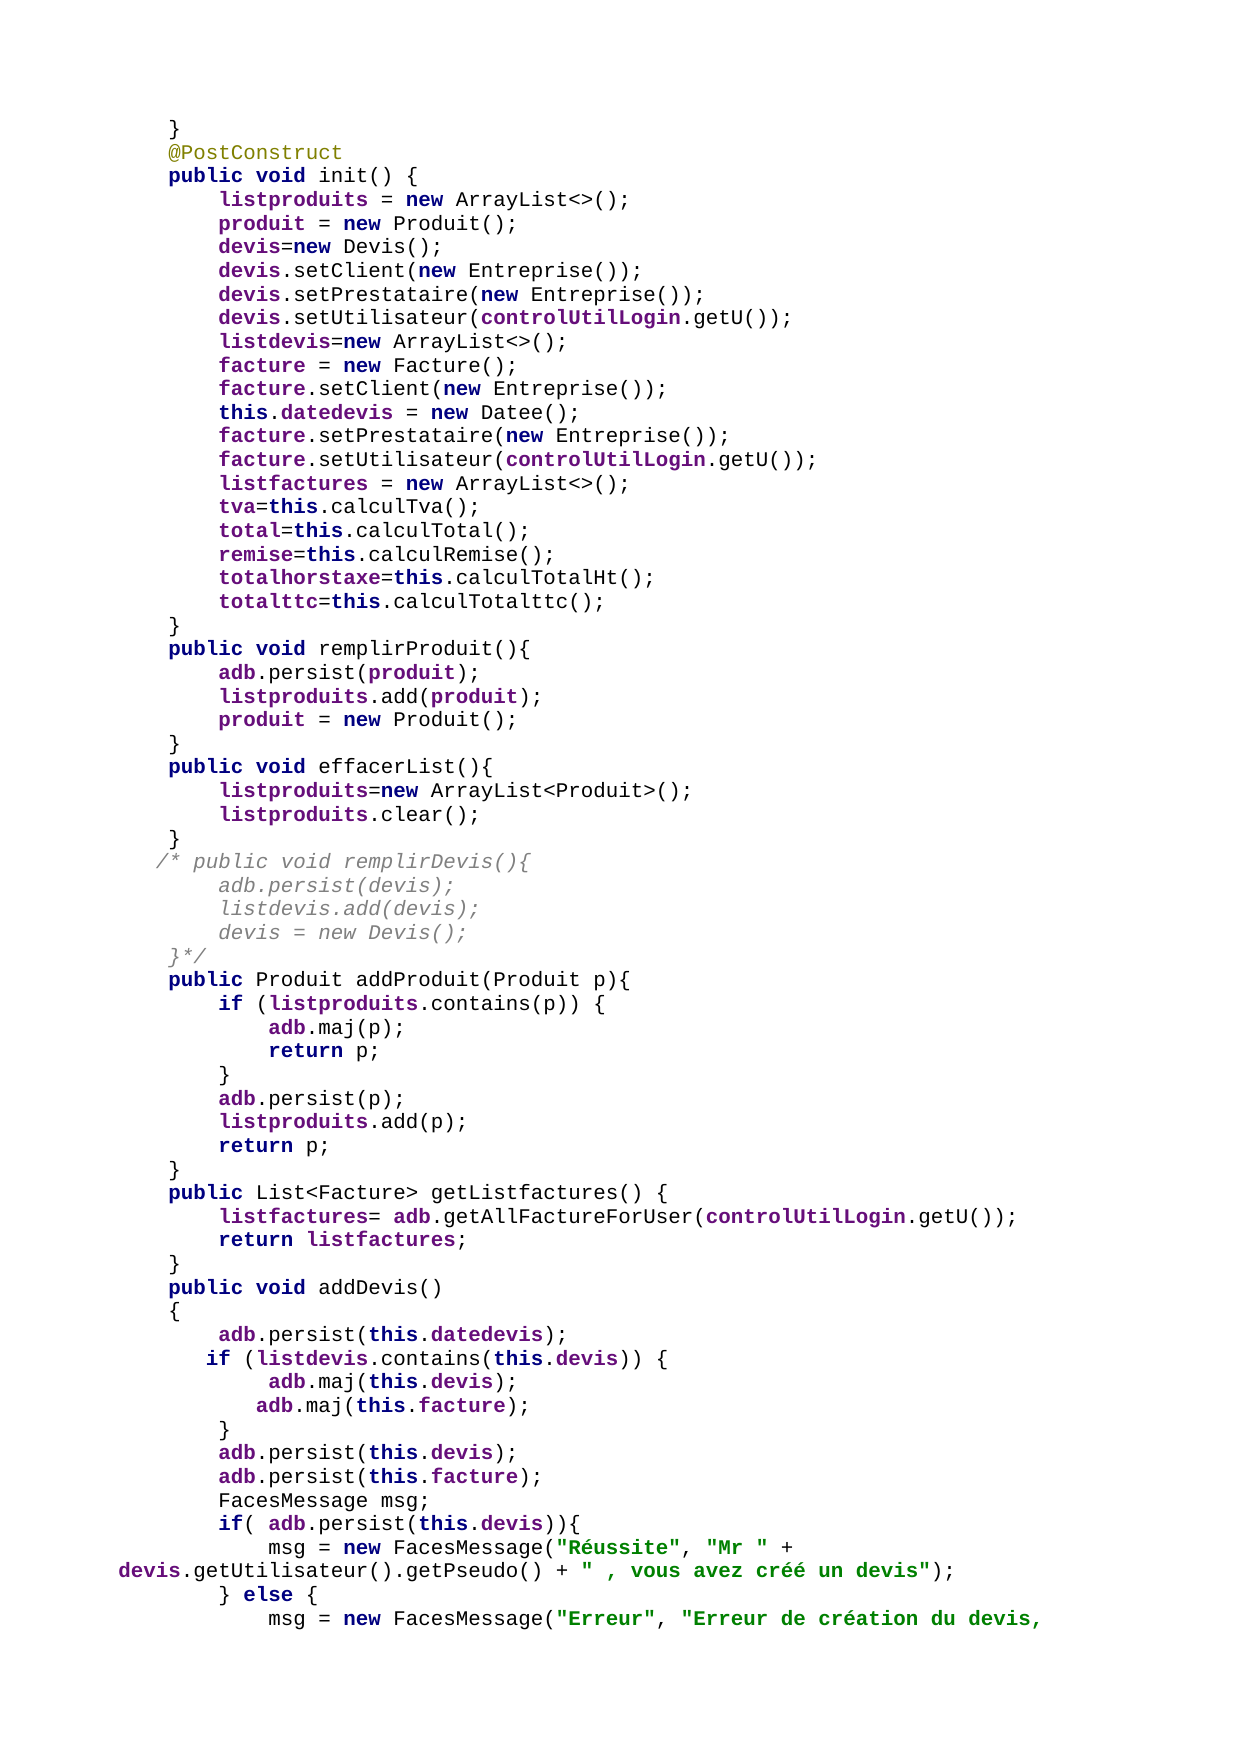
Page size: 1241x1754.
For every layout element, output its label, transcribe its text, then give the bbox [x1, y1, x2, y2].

text devis = new Devis(); [118, 922, 1145, 946]
text public Produit addProduit(Produit p){ [118, 969, 1145, 993]
text } [118, 1064, 1145, 1088]
text produit = new Produit(); [118, 709, 1145, 733]
text devis.setUtilisateur(controlUtilLogin.getU()); [118, 307, 1145, 331]
text public List<Facture> getListfactures() { [118, 1182, 1145, 1206]
text listdevis=new ArrayList<>(); [118, 331, 1145, 354]
text adb.persist(this.datedevis); [118, 1324, 1145, 1348]
text if (listproduits.contains(p)) { [118, 993, 1145, 1017]
text listproduits = new ArrayList<>(); [118, 189, 1145, 213]
text produit = new Produit(); [118, 213, 1145, 236]
text /* public void remplirDevis(){ [118, 851, 1145, 875]
text adb.persist(produit); [118, 662, 1145, 686]
text } else { [118, 1584, 1145, 1608]
text adb.maj(this.devis); [118, 1371, 1145, 1395]
text listproduits=new ArrayList<Produit>(); [118, 780, 1145, 804]
text return listfactures; [118, 1229, 1145, 1253]
text } [118, 733, 1145, 757]
text tva=this.calculTva(); [118, 496, 1145, 520]
text } [118, 118, 1145, 142]
text adb.persist(p); [118, 1088, 1145, 1111]
text devis=new Devis(); [118, 236, 1145, 260]
text } [118, 615, 1145, 638]
text } [118, 827, 1145, 851]
text devis.setPrestataire(new Entreprise()); [118, 284, 1145, 307]
text facture = new Facture(); [118, 354, 1145, 378]
text msg = new FacesMessage("Réussite", "Mr " + devis.getUtilisateur().getPseudo() + " , vous avez créé un devis"); [118, 1537, 1145, 1584]
text adb.maj(this.facture); [118, 1395, 1145, 1419]
text @PostConstruct [118, 142, 1145, 165]
text total=this.calculTotal(); [118, 520, 1145, 544]
text return p; [118, 1135, 1145, 1158]
text if (listdevis.contains(this.devis)) { [118, 1348, 1145, 1371]
text } [118, 1158, 1145, 1182]
text public void init() { [118, 165, 1145, 189]
text this.datedevis = new Datee(); [118, 402, 1145, 426]
text listproduits.add(produit); [118, 686, 1145, 709]
text } [118, 1419, 1145, 1442]
text facture.setPrestataire(new Entreprise()); [118, 426, 1145, 449]
text msg = new FacesMessage("Erreur", "Erreur de création du devis, [118, 1608, 1145, 1631]
text totalttc=this.calculTotalttc(); [118, 591, 1145, 615]
text devis.setClient(new Entreprise()); [118, 260, 1145, 284]
text adb.persist(this.facture); [118, 1466, 1145, 1489]
text listfactures = new ArrayList<>(); [118, 473, 1145, 496]
text facture.setClient(new Entreprise()); [118, 378, 1145, 402]
text totalhorstaxe=this.calculTotalHt(); [118, 567, 1145, 591]
text listproduits.clear(); [118, 804, 1145, 827]
text { [118, 1300, 1145, 1324]
text adb.persist(this.devis); [118, 1442, 1145, 1466]
text }*/ [118, 946, 1145, 969]
text FacesMessage msg; [118, 1489, 1145, 1513]
text public void addDevis() [118, 1277, 1145, 1300]
text listdevis.add(devis); [118, 898, 1145, 922]
text remise=this.calculRemise(); [118, 544, 1145, 567]
text return p; [118, 1040, 1145, 1064]
text public void effacerList(){ [118, 757, 1145, 780]
text listproduits.add(p); [118, 1111, 1145, 1135]
text adb.persist(devis); [118, 875, 1145, 898]
text adb.maj(p); [118, 1017, 1145, 1040]
text if( adb.persist(this.devis)){ [118, 1513, 1145, 1537]
text facture.setUtilisateur(controlUtilLogin.getU()); [118, 449, 1145, 473]
text } [118, 1253, 1145, 1277]
text listfactures= adb.getAllFactureForUser(controlUtilLogin.getU()); [118, 1206, 1145, 1229]
text public void remplirProduit(){ [118, 638, 1145, 662]
